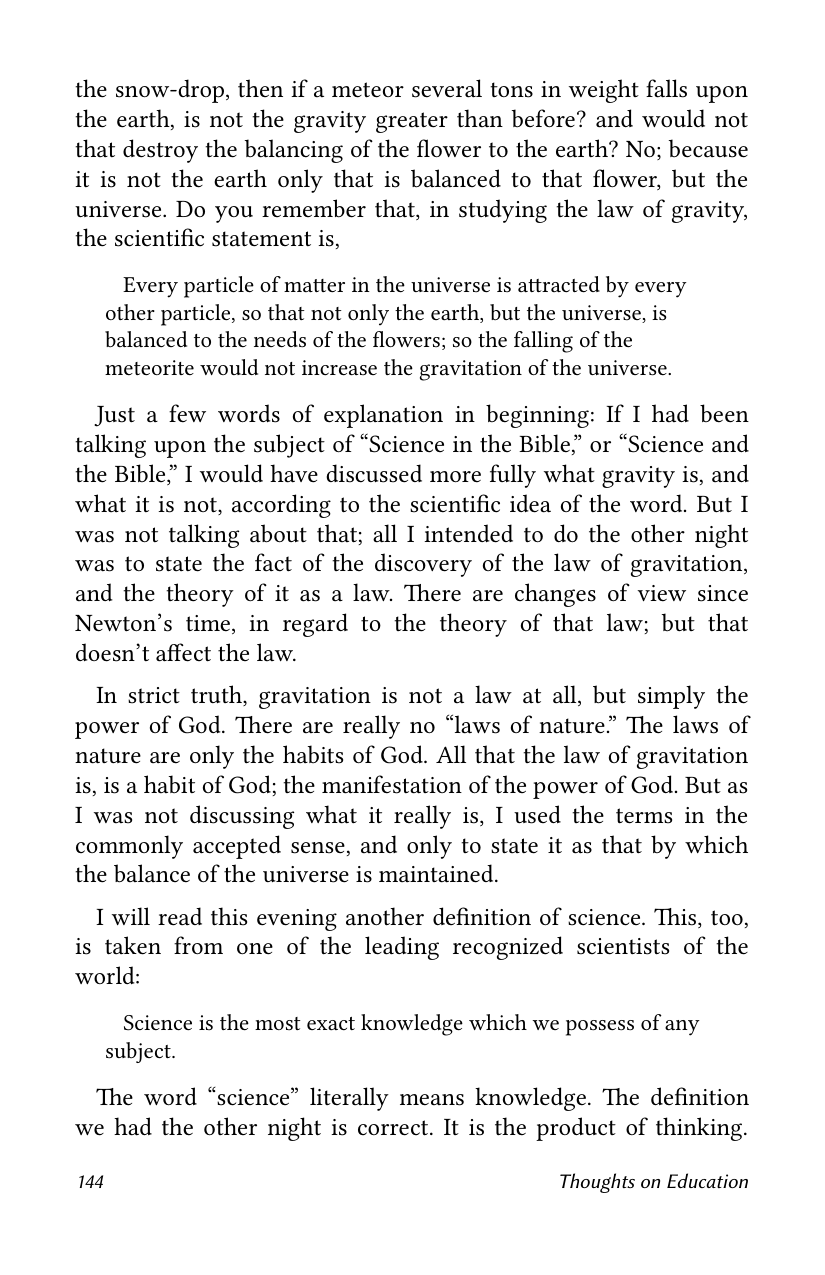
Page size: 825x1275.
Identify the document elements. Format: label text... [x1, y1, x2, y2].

text I will read this evening another definition of science. This, too, is taken from one of the leading recognized scientists of the world: [75, 902, 750, 991]
text The word “science” literally means knowledge. The definition we had the other night is correct. It is the product of thinking. [75, 1083, 750, 1141]
text Every particle of matter in the universe is attracted by every other particle, so that not only the earth, but the universe, is balanced to the needs of the flowers; so the falling of the meteorite would not increase the gravitation of the universe. [105, 272, 720, 381]
text Just a few words of explanation in beginning: If I had been talking upon the subject of “Science in the Bible,” or “Science and the Bible,” I would have discussed more fully what gravity is, and what it is not, according to the scientific idea of the word. But I was not talking about that; all I intended to do the other night was to state the fact of the discovery of the law of gravitation, and the theory of it as a law. There are changes of view since Newton’s time, in regard to the theory of that law; but that doesn’t affect the law. [75, 400, 750, 668]
text Science is the most exact knowledge which we possess of any subject. [105, 1010, 720, 1064]
text the snow-drop, then if a meteor several tons in weight falls upon the earth, is not the gravity greater than before? and would not that destroy the balancing of the flower to the earth? No; because it is not the earth only that is balanced to that flower, but the universe. Do you remember that, in studying the law of gravity, the scientific statement is, [75, 75, 750, 253]
text In strict truth, gravitation is not a law at all, but simply the power of God. There are really no “laws of nature.” The laws of nature are only the habits of God. All that the law of gravitation is, is a habit of God; the manifestation of the power of God. But as I was not discussing what it really is, I used the terms in the commonly accepted sense, and only to state it as that by which the balance of the universe is maintained. [75, 681, 750, 889]
